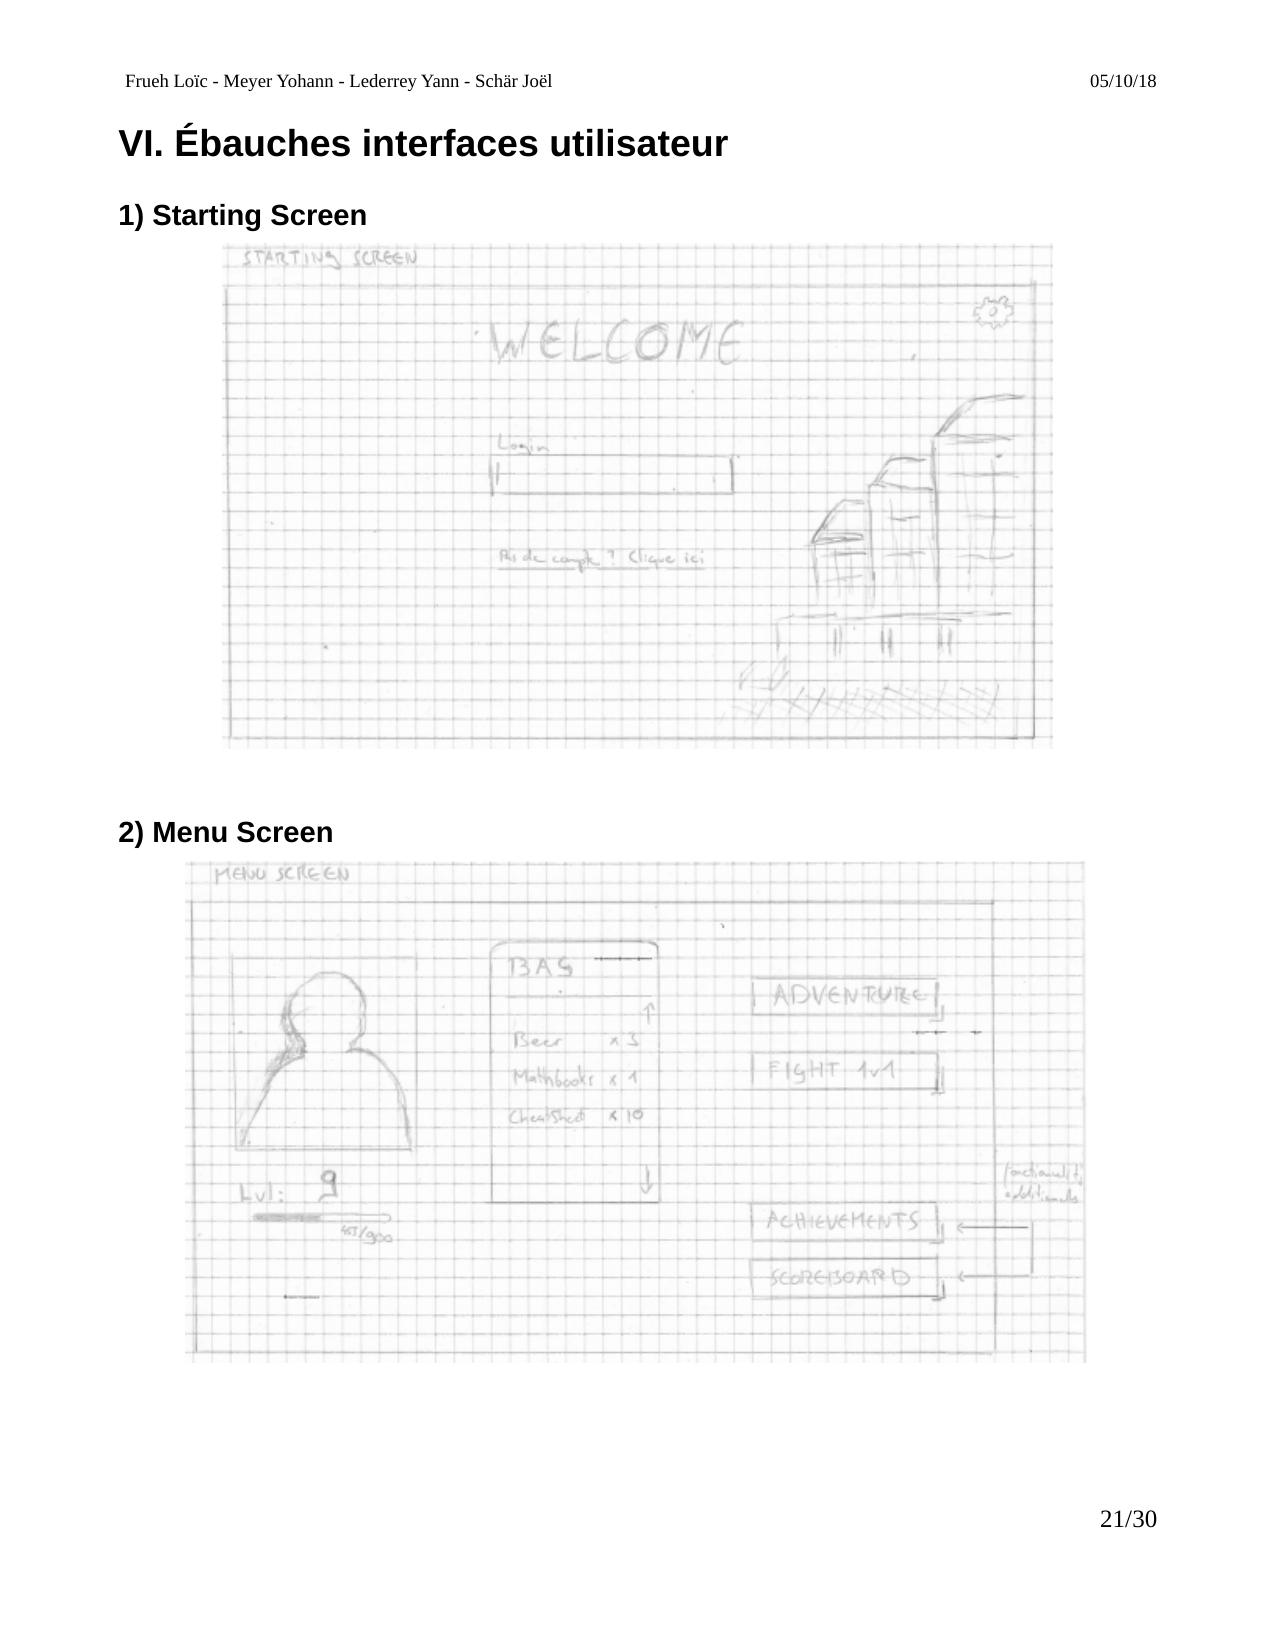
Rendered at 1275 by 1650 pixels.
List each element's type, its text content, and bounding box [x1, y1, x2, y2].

subtitle 2) Menu Screen [118, 815, 1157, 849]
subtitle VI. Ébauches interfaces utilisateur [118, 121, 1157, 164]
subtitle 1) Starting Screen [118, 198, 1157, 231]
picture [222, 243, 1054, 749]
picture [185, 861, 1090, 1363]
